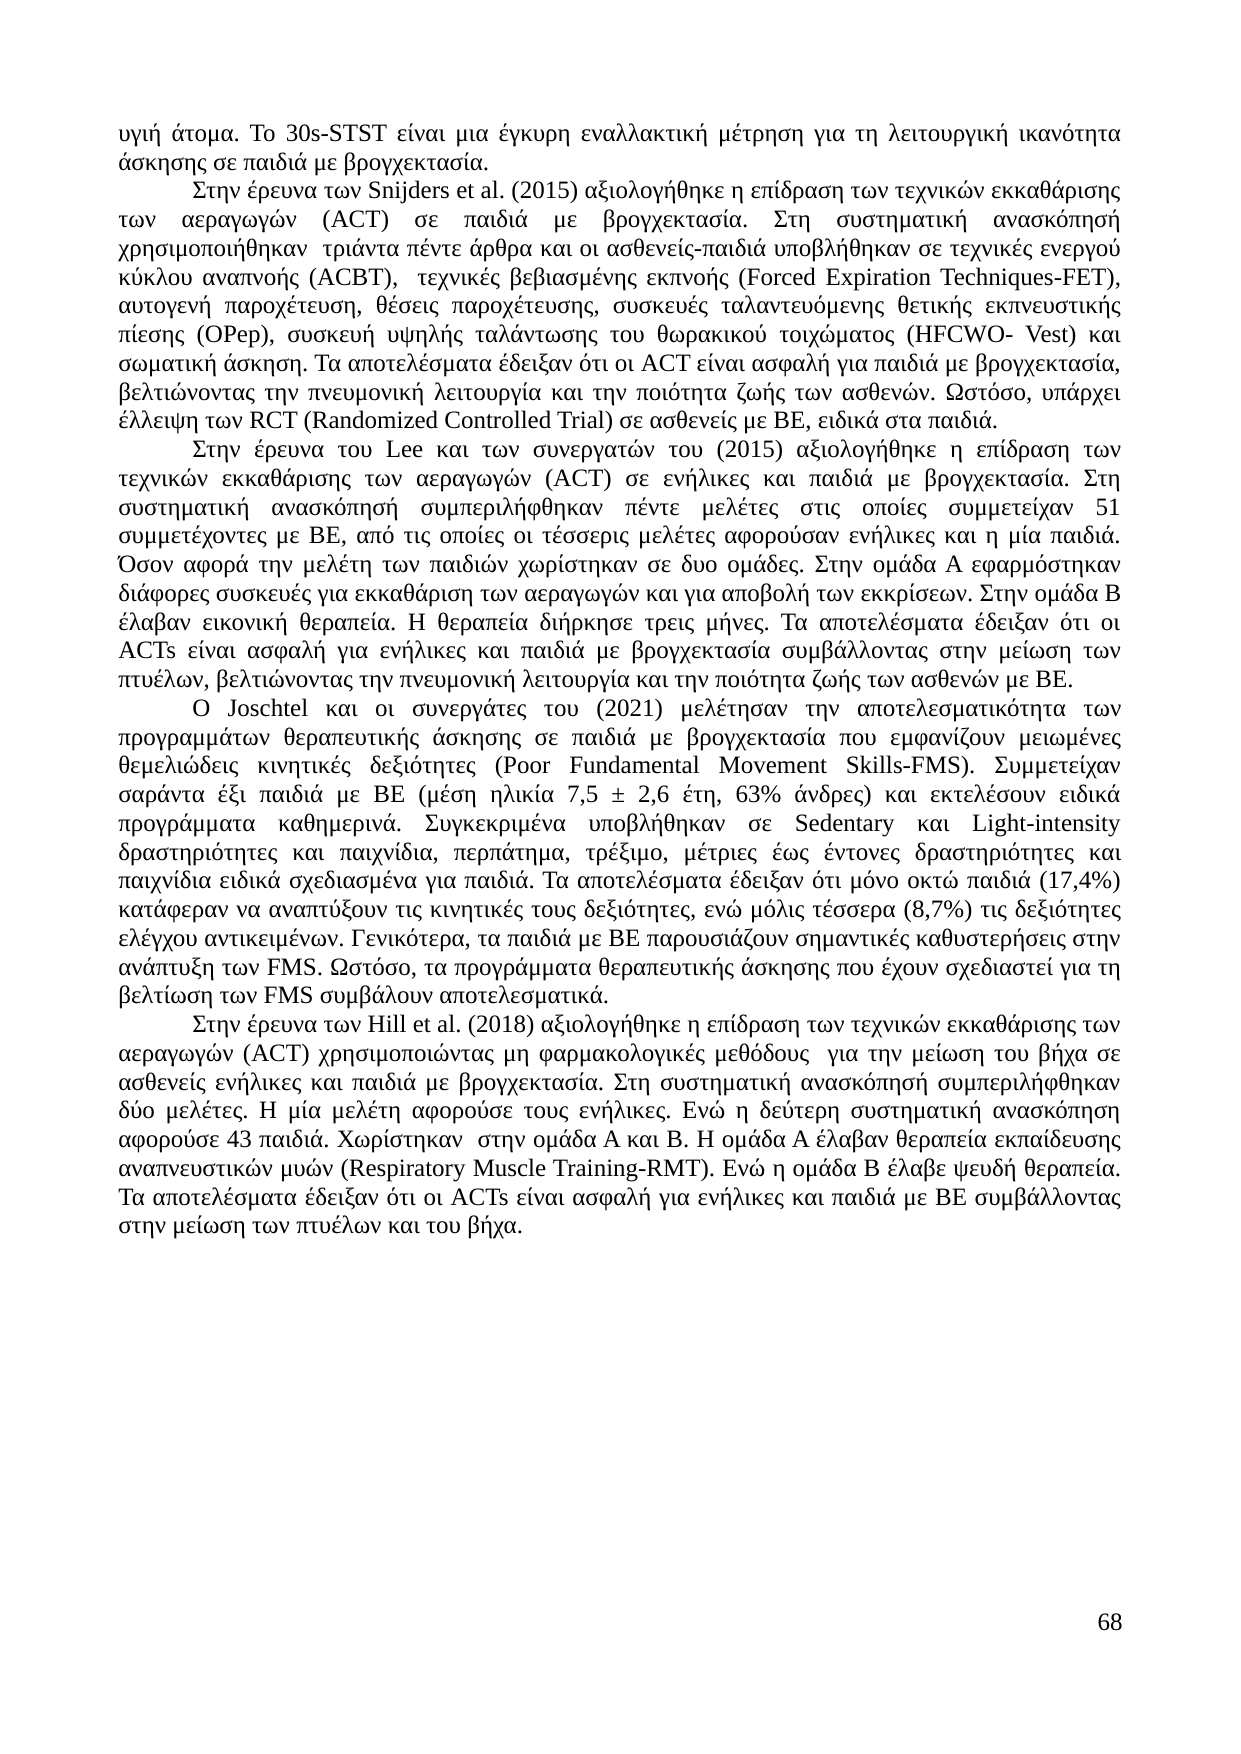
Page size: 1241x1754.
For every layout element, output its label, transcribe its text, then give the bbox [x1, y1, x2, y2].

text Ο Joschtel και οι συνεργάτες του (2021) μελέτησαν την αποτελεσματικότητα των προγραμμάτων θεραπευτικής άσκησης σε παιδιά με βρογχεκτασία που εμφανίζουν μειωμένες θεμελιώδεις κινητικές δεξιότητες (Poor Fundamental Movement Skills-FMS). Συμμετείχαν σαράντα έξι παιδιά με ΒΕ (μέση ηλικία 7,5 ± 2,6 έτη, 63% άνδρες) και εκτελέσουν ειδικά προγράμματα καθημερινά. Συγκεκριμένα υποβλήθηκαν σε Sedentary και Light-intensity δραστηριότητες και παιχνίδια, περπάτημα, τρέξιμο, μέτριες έως έντονες δραστηριότητες και παιχνίδια ειδικά σχεδιασμένα για παιδιά. Τα αποτελέσματα έδειξαν ότι μόνο οκτώ παιδιά (17,4%) κατάφεραν να αναπτύξουν τις κινητικές τους δεξιότητες, ενώ μόλις τέσσερα (8,7%) τις δεξιότητες ελέγχου αντικειμένων. Γενικότερα, τα παιδιά με BE παρουσιάζουν σημαντικές καθυστερήσεις στην ανάπτυξη των FMS. Ωστόσο, τα προγράμματα θεραπευτικής άσκησης που έχουν σχεδιαστεί για τη βελτίωση των FMS συμβάλουν αποτελεσματικά. [118, 693, 1122, 1009]
text Στην έρευνα των Hill et al. (2018) αξιολογήθηκε η επίδραση των τεχνικών εκκαθάρισης των αεραγωγών (ACT) χρησιμοποιώντας μη φαρμακολογικές μεθόδους για την μείωση του βήχα σε ασθενείς ενήλικες και παιδιά με βρογχεκτασία. Στη συστηματική ανασκόπησή συμπεριλήφθηκαν δύο μελέτες. Η μία μελέτη αφορούσε τους ενήλικες. Ενώ η δεύτερη συστηματική ανασκόπηση αφορούσε 43 παιδιά. Χωρίστηκαν στην ομάδα Α και Β. Η ομάδα Α έλαβαν θεραπεία εκπαίδευσης αναπνευστικών μυών (Respiratory Muscle Training-RMT). Ενώ η ομάδα Β έλαβε ψευδή θεραπεία. Τα αποτελέσματα έδειξαν ότι οι ACTs είναι ασφαλή για ενήλικες και παιδιά με BE συμβάλλοντας στην μείωση των πτυέλων και του βήχα. [118, 1009, 1122, 1239]
text υγιή άτομα. Το 30s-STST είναι μια έγκυρη εναλλακτική μέτρηση για τη λειτουργική ικανότητα άσκησης σε παιδιά με βρογχεκτασία. [118, 118, 1122, 176]
text Στην έρευνα των Snijders et al. (2015) αξιολογήθηκε η επίδραση των τεχνικών εκκαθάρισης των αεραγωγών (ACT) σε παιδιά με βρογχεκτασία. Στη συστηματική ανασκόπησή χρησιμοποιήθηκαν τριάντα πέντε άρθρα και οι ασθενείς-παιδιά υποβλήθηκαν σε τεχνικές ενεργού κύκλου αναπνοής (ACBT), τεχνικές βεβιασμένης εκπνοής (Forced Expiration Techniques-FET), αυτογενή παροχέτευση, θέσεις παροχέτευσης, συσκευές ταλαντευόμενης θετικής εκπνευστικής πίεσης (OPep), συσκευή υψηλής ταλάντωσης του θωρακικού τοιχώματος (HFCWO- Vest) και σωματική άσκηση. Τα αποτελέσματα έδειξαν ότι οι ACT είναι ασφαλή για παιδιά με βρογχεκτασία, βελτιώνοντας την πνευμονική λειτουργία και την ποιότητα ζωής των ασθενών. Ωστόσο, υπάρχει έλλειψη των RCT (Randomized Controlled Trial) σε ασθενείς με BE, ειδικά στα παιδιά. [118, 176, 1122, 434]
text Στην έρευνα του Lee και των συνεργατών του (2015) αξιολογήθηκε η επίδραση των τεχνικών εκκαθάρισης των αεραγωγών (ACT) σε ενήλικες και παιδιά με βρογχεκτασία. Στη συστηματική ανασκόπησή συμπεριλήφθηκαν πέντε μελέτες στις οποίες συμμετείχαν 51 συμμετέχοντες με BE, από τις οποίες οι τέσσερις μελέτες αφορούσαν ενήλικες και η μία παιδιά. Όσον αφορά την μελέτη των παιδιών χωρίστηκαν σε δυο ομάδες. Στην ομάδα Α εφαρμόστηκαν διάφορες συσκευές για εκκαθάριση των αεραγωγών και για αποβολή των εκκρίσεων. Στην ομάδα Β έλαβαν εικονική θεραπεία. Η θεραπεία διήρκησε τρεις μήνες. Τα αποτελέσματα έδειξαν ότι οι ACTs είναι ασφαλή για ενήλικες και παιδιά με βρογχεκτασία συμβάλλοντας στην μείωση των πτυέλων, βελτιώνοντας την πνευμονική λειτουργία και την ποιότητα ζωής των ασθενών με BE. [118, 434, 1122, 693]
